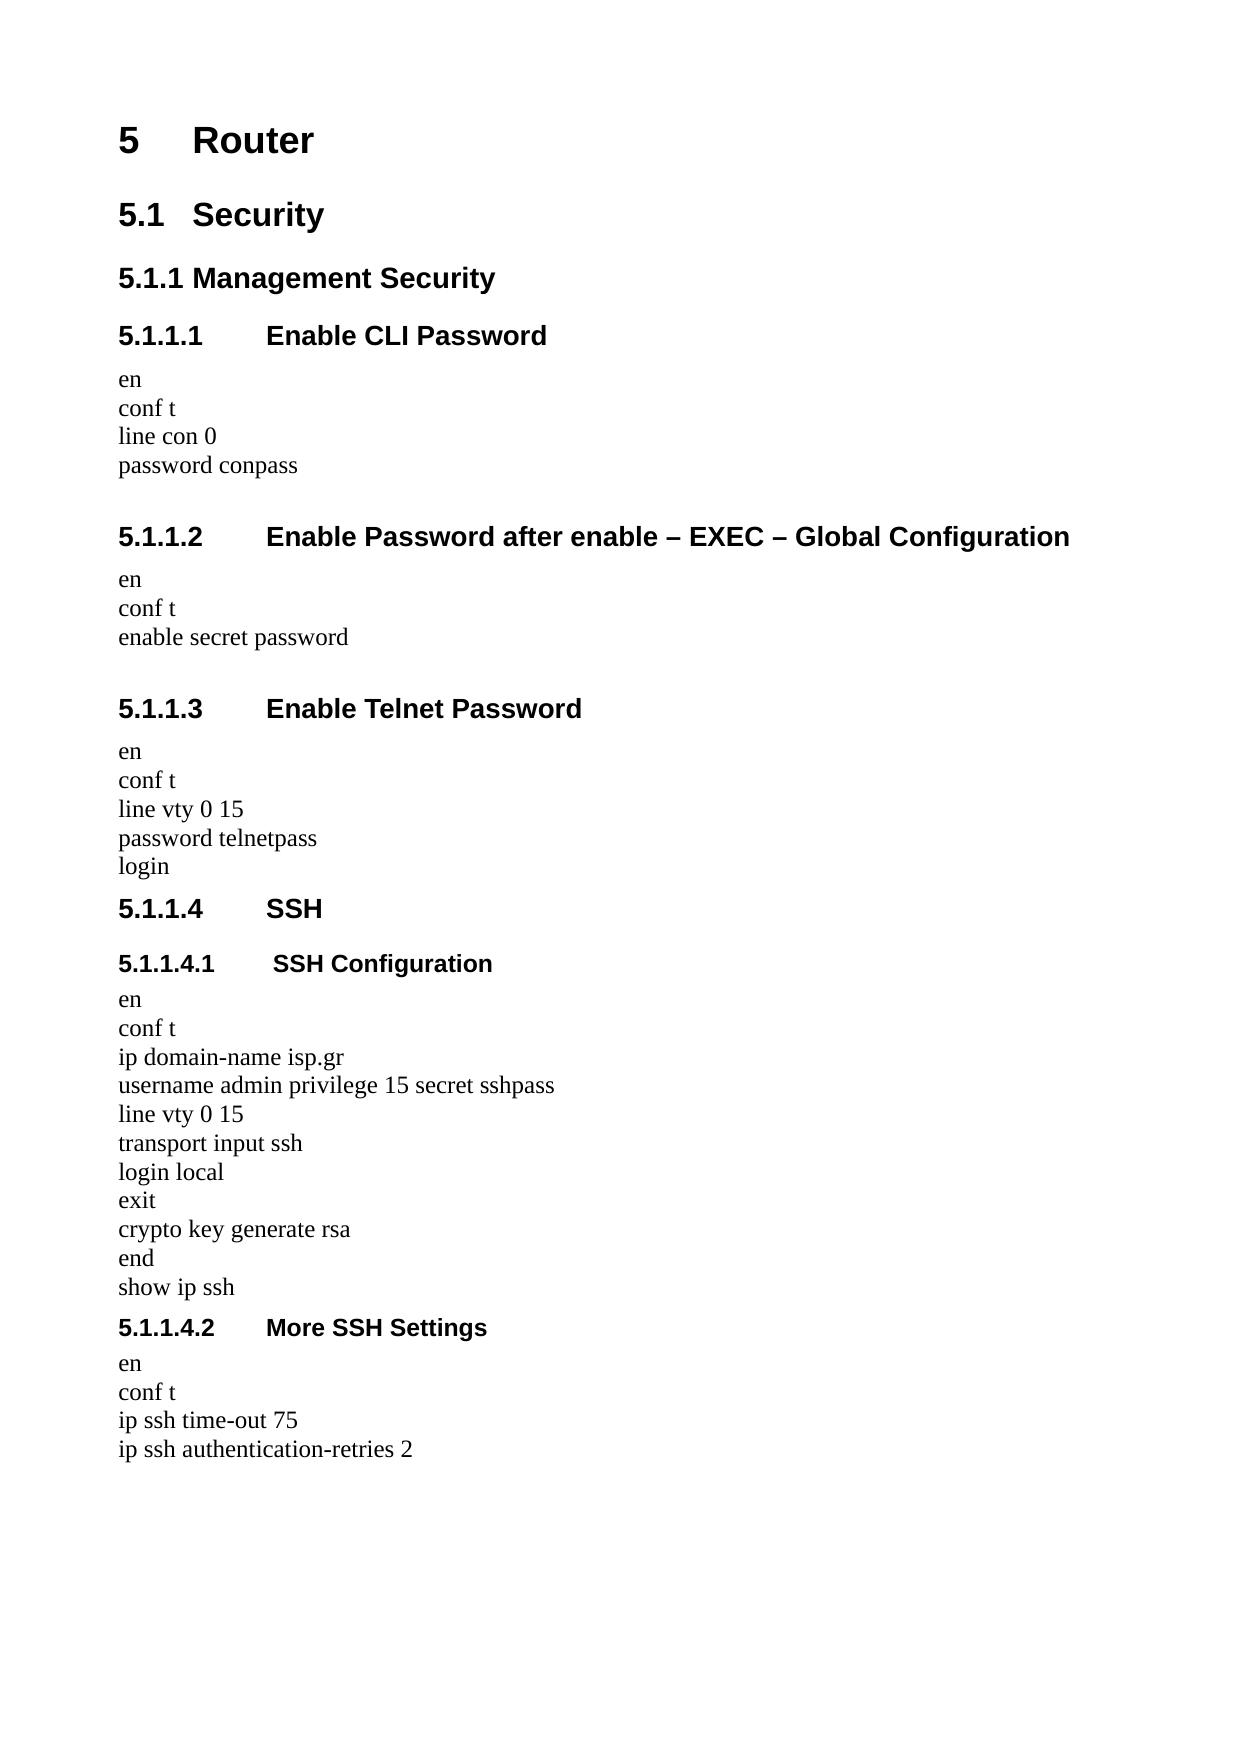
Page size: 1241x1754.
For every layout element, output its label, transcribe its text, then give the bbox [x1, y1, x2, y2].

subtitle More SSH Settings [118, 1313, 1122, 1342]
text ip domain-name isp.gr [118, 1042, 1122, 1071]
text conf t [118, 1013, 1122, 1042]
text crypto key generate rsa [118, 1214, 1122, 1243]
subtitle Enable CLI Password [118, 319, 1122, 351]
text exit [118, 1186, 1122, 1214]
text en [118, 564, 1122, 593]
text show ip ssh [118, 1272, 1122, 1301]
text login [118, 851, 1122, 880]
text transport input ssh [118, 1128, 1122, 1157]
subtitle Router [118, 118, 1122, 162]
text enable secret password [118, 622, 1122, 651]
text password telnetpass [118, 823, 1122, 851]
text line con 0 [118, 421, 1122, 450]
subtitle SSH [118, 893, 1122, 924]
text login local [118, 1157, 1122, 1186]
subtitle Enable Telnet Password [118, 692, 1122, 724]
text en [118, 1348, 1122, 1377]
text line vty 0 15 [118, 1099, 1122, 1128]
text username admin privilege 15 secret sshpass [118, 1071, 1122, 1099]
text ip ssh time-out 75 [118, 1405, 1122, 1434]
subtitle Management Security [118, 261, 1122, 294]
text conf t [118, 765, 1122, 794]
text en [118, 364, 1122, 393]
text en [118, 984, 1122, 1013]
subtitle Security [118, 195, 1122, 234]
text ip ssh authentication-retries 2 [118, 1434, 1122, 1463]
subtitle SSH Configuration [118, 949, 1122, 978]
text line vty 0 15 [118, 794, 1122, 823]
text password conpass [118, 450, 1122, 479]
text end [118, 1243, 1122, 1272]
text conf t [118, 593, 1122, 622]
text conf t [118, 1377, 1122, 1405]
text conf t [118, 393, 1122, 421]
text en [118, 736, 1122, 765]
subtitle Enable Password after enable – EXEC – Global Configuration [118, 520, 1122, 552]
